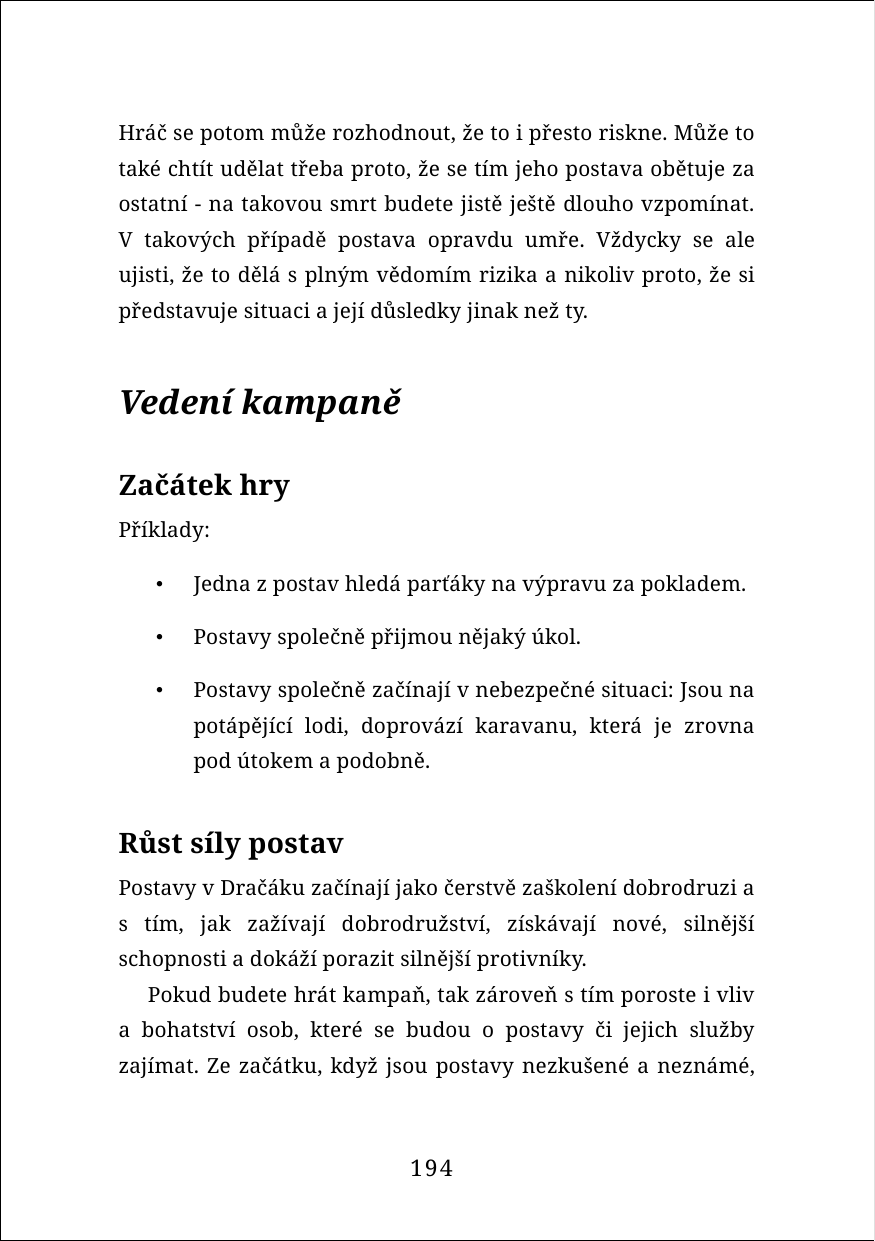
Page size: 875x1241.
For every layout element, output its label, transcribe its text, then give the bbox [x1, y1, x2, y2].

list Postavy společně přijmou nějaký úkol. [156, 622, 756, 650]
text Postavy v Dračáku začínají jako čerstvě zaškolení dobrodruzi a s tím, jak zažívají dobrodružství, získávají nové, silnější schopnosti a dokáží porazit silnější protivníky. Pokud budete hrát kampaň, tak zároveň s tím poroste i vliv a bohatství osob, které se budou o postavy či jejich služby zajímat. Ze začátku, když jsou postavy nezkušené a neznámé, [118, 873, 756, 1079]
list Postavy společně začínají v nebezpečné situaci: Jsou na potápějící lodi, doprovází karavanu, která je zrovna pod útokem a podobně. [156, 675, 756, 775]
text Hráč se potom může rozhodnout, že to i přesto riskne. Může to také chtít udělat třeba proto, že se tím jeho postava obětuje za ostatní - na takovou smrt budete jistě ještě dlouho vzpomínat. V takových případě postava opravdu umře. Vždycky se ale ujisti, že to dělá s plným vědomím rizika a nikoliv proto, že si představuje situaci a její důsledky jinak než ty. [118, 118, 756, 324]
list Jedna z postav hledá parťáky na výpravu za pokladem. [156, 569, 756, 597]
subtitle Začátek hry [118, 465, 756, 504]
subtitle Růst síly postav [118, 823, 756, 861]
text Příklady: [118, 516, 756, 544]
subtitle Vedení kampaně [118, 379, 756, 424]
